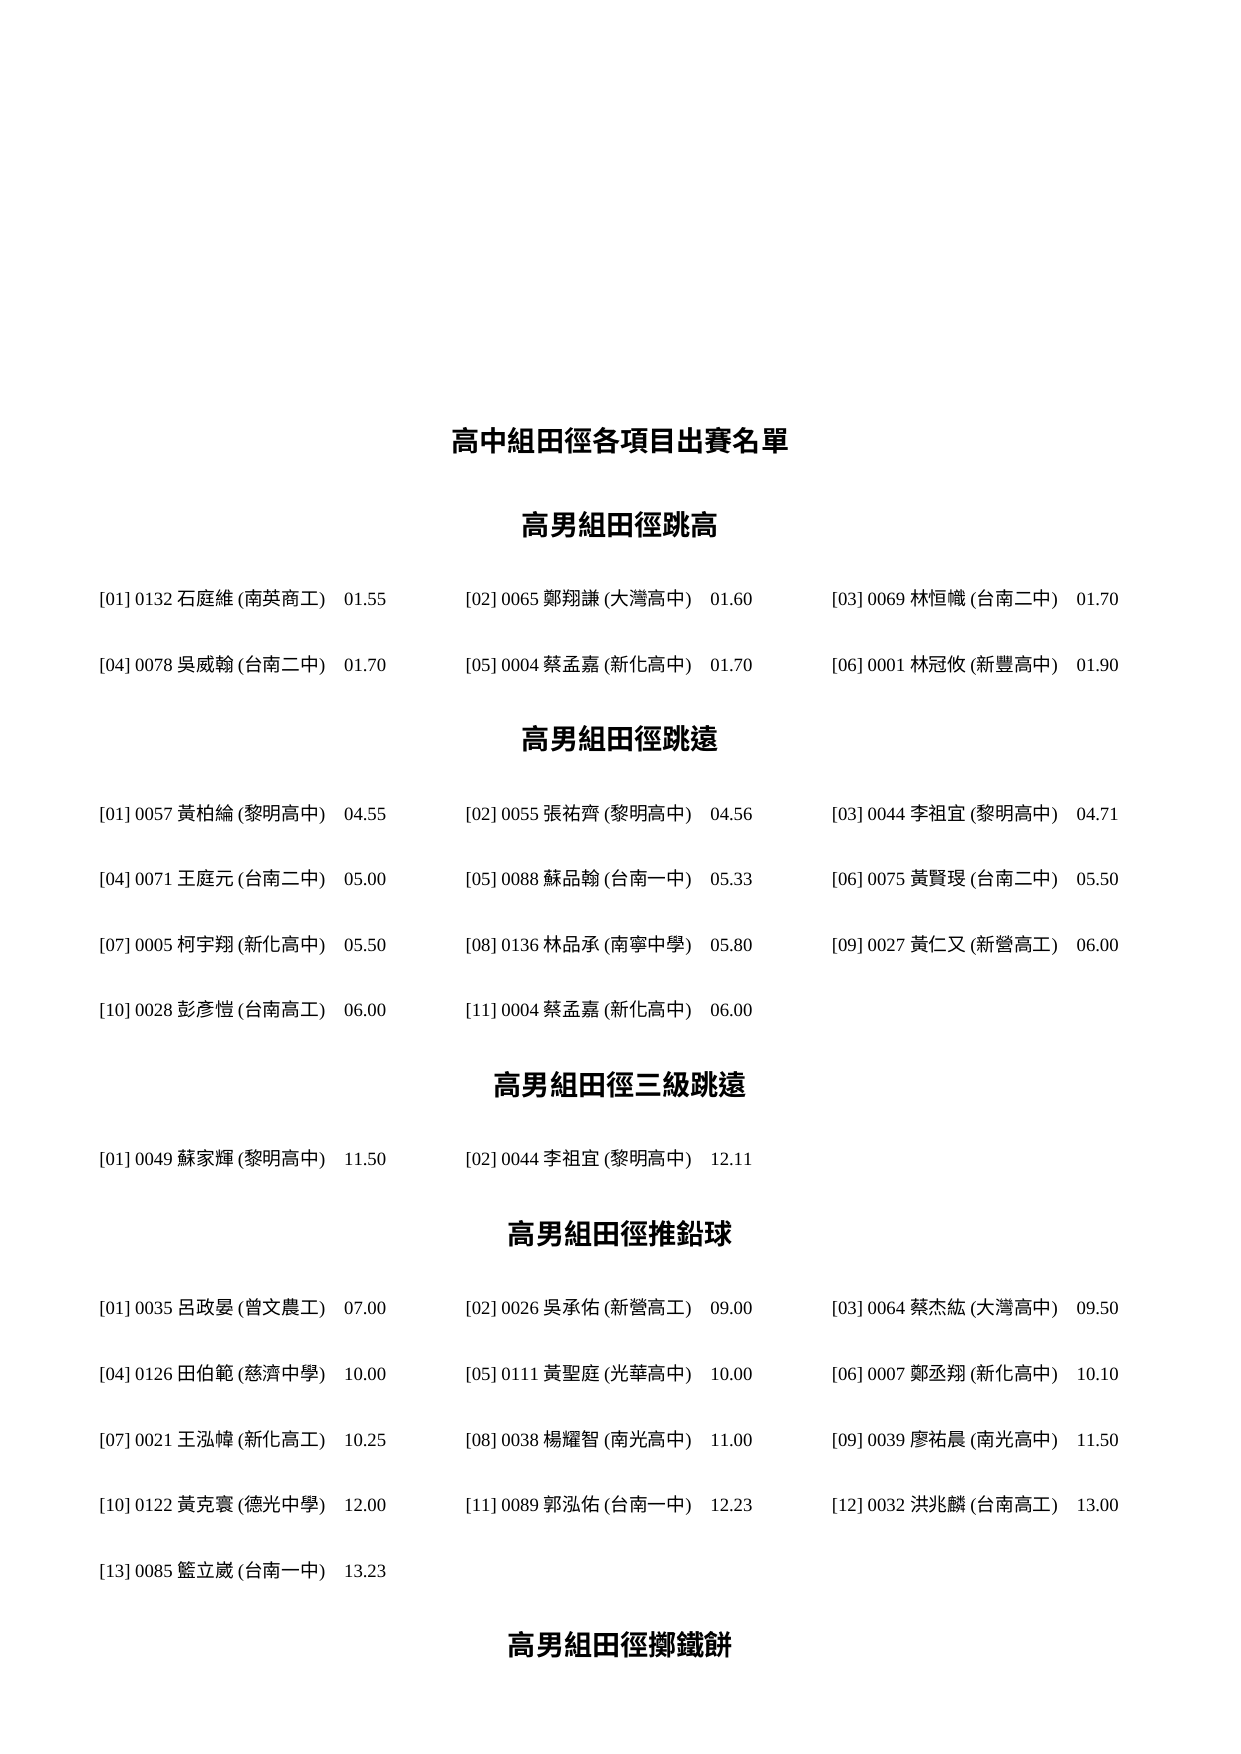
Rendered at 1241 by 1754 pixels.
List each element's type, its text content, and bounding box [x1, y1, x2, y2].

table_header [02] 0055 張祐齊 (黎明高中) 04.56 [426, 769, 792, 834]
table_header [01] 0132 石庭維 (南英商工) 01.55 [59, 554, 426, 620]
table_cell [05] 0111 黃聖庭 (光華高中) 10.00 [426, 1329, 792, 1395]
table_header [03] 0069 林恒幟 (台南二中) 01.70 [792, 554, 1159, 620]
table_header [03] 0064 蔡杰紘 (大灣高中) 09.50 [792, 1264, 1159, 1329]
table_cell [09] 0027 黃仁又 (新營高工) 06.00 [792, 900, 1159, 966]
table_header [01] 0049 蘇家輝 (黎明高中) 11.50 [59, 1115, 426, 1180]
table_cell [792, 966, 1159, 1031]
table_cell [09] 0039 廖祐晨 (南光高中) 11.50 [792, 1395, 1159, 1460]
table_header [792, 1115, 1159, 1180]
table_cell [13] 0085 籃立崴 (台南一中) 13.23 [59, 1526, 426, 1592]
table_cell [06] 0007 鄭丞翔 (新化高中) 10.10 [792, 1329, 1159, 1395]
table_cell [08] 0038 楊耀智 (南光高中) 11.00 [426, 1395, 792, 1460]
subtitle 高男組田徑擲鐵餅 [59, 1602, 1181, 1664]
table_cell [11] 0089 郭泓佑 (台南一中) 12.23 [426, 1460, 792, 1526]
table_cell [04] 0126 田伯範 (慈濟中學) 10.00 [59, 1329, 426, 1395]
subtitle 高男組田徑跳遠 [59, 696, 1181, 758]
subtitle 高男組田徑推鉛球 [59, 1191, 1181, 1253]
table_header [02] 0026 吳承佑 (新營高工) 09.00 [426, 1264, 792, 1329]
table_cell [11] 0004 蔡孟嘉 (新化高中) 06.00 [426, 966, 792, 1031]
table_header [03] 0044 李祖宜 (黎明高中) 04.71 [792, 769, 1159, 834]
table_header [02] 0065 鄭翔謙 (大灣高中) 01.60 [426, 554, 792, 620]
subtitle 高中組田徑各項目出賽名單 [59, 398, 1181, 460]
table_cell [06] 0075 黃賢琝 (台南二中) 05.50 [792, 834, 1159, 900]
table_cell [06] 0001 林冠攸 (新豐高中) 01.90 [792, 620, 1159, 685]
subtitle 高男組田徑跳高 [59, 481, 1181, 544]
table_cell [07] 0005 柯宇翔 (新化高中) 05.50 [59, 900, 426, 966]
table_cell [04] 0078 吳威翰 (台南二中) 01.70 [59, 620, 426, 685]
table_cell [04] 0071 王庭元 (台南二中) 05.00 [59, 834, 426, 900]
table_cell [05] 0004 蔡孟嘉 (新化高中) 01.70 [426, 620, 792, 685]
table_cell [10] 0028 彭彥愷 (台南高工) 06.00 [59, 966, 426, 1031]
table_header [01] 0035 呂政晏 (曾文農工) 07.00 [59, 1264, 426, 1329]
table_cell [12] 0032 洪兆麟 (台南高工) 13.00 [792, 1460, 1159, 1526]
table_cell [792, 1526, 1159, 1592]
subtitle 高男組田徑三級跳遠 [59, 1042, 1181, 1104]
table_header [02] 0044 李祖宜 (黎明高中) 12.11 [426, 1115, 792, 1180]
table_cell [426, 1526, 792, 1592]
table_cell [07] 0021 王泓幃 (新化高工) 10.25 [59, 1395, 426, 1460]
table_cell [10] 0122 黃克寰 (德光中學) 12.00 [59, 1460, 426, 1526]
table_cell [08] 0136 林品承 (南寧中學) 05.80 [426, 900, 792, 966]
table_header [01] 0057 黃柏綸 (黎明高中) 04.55 [59, 769, 426, 834]
table_cell [05] 0088 蘇品翰 (台南一中) 05.33 [426, 834, 792, 900]
